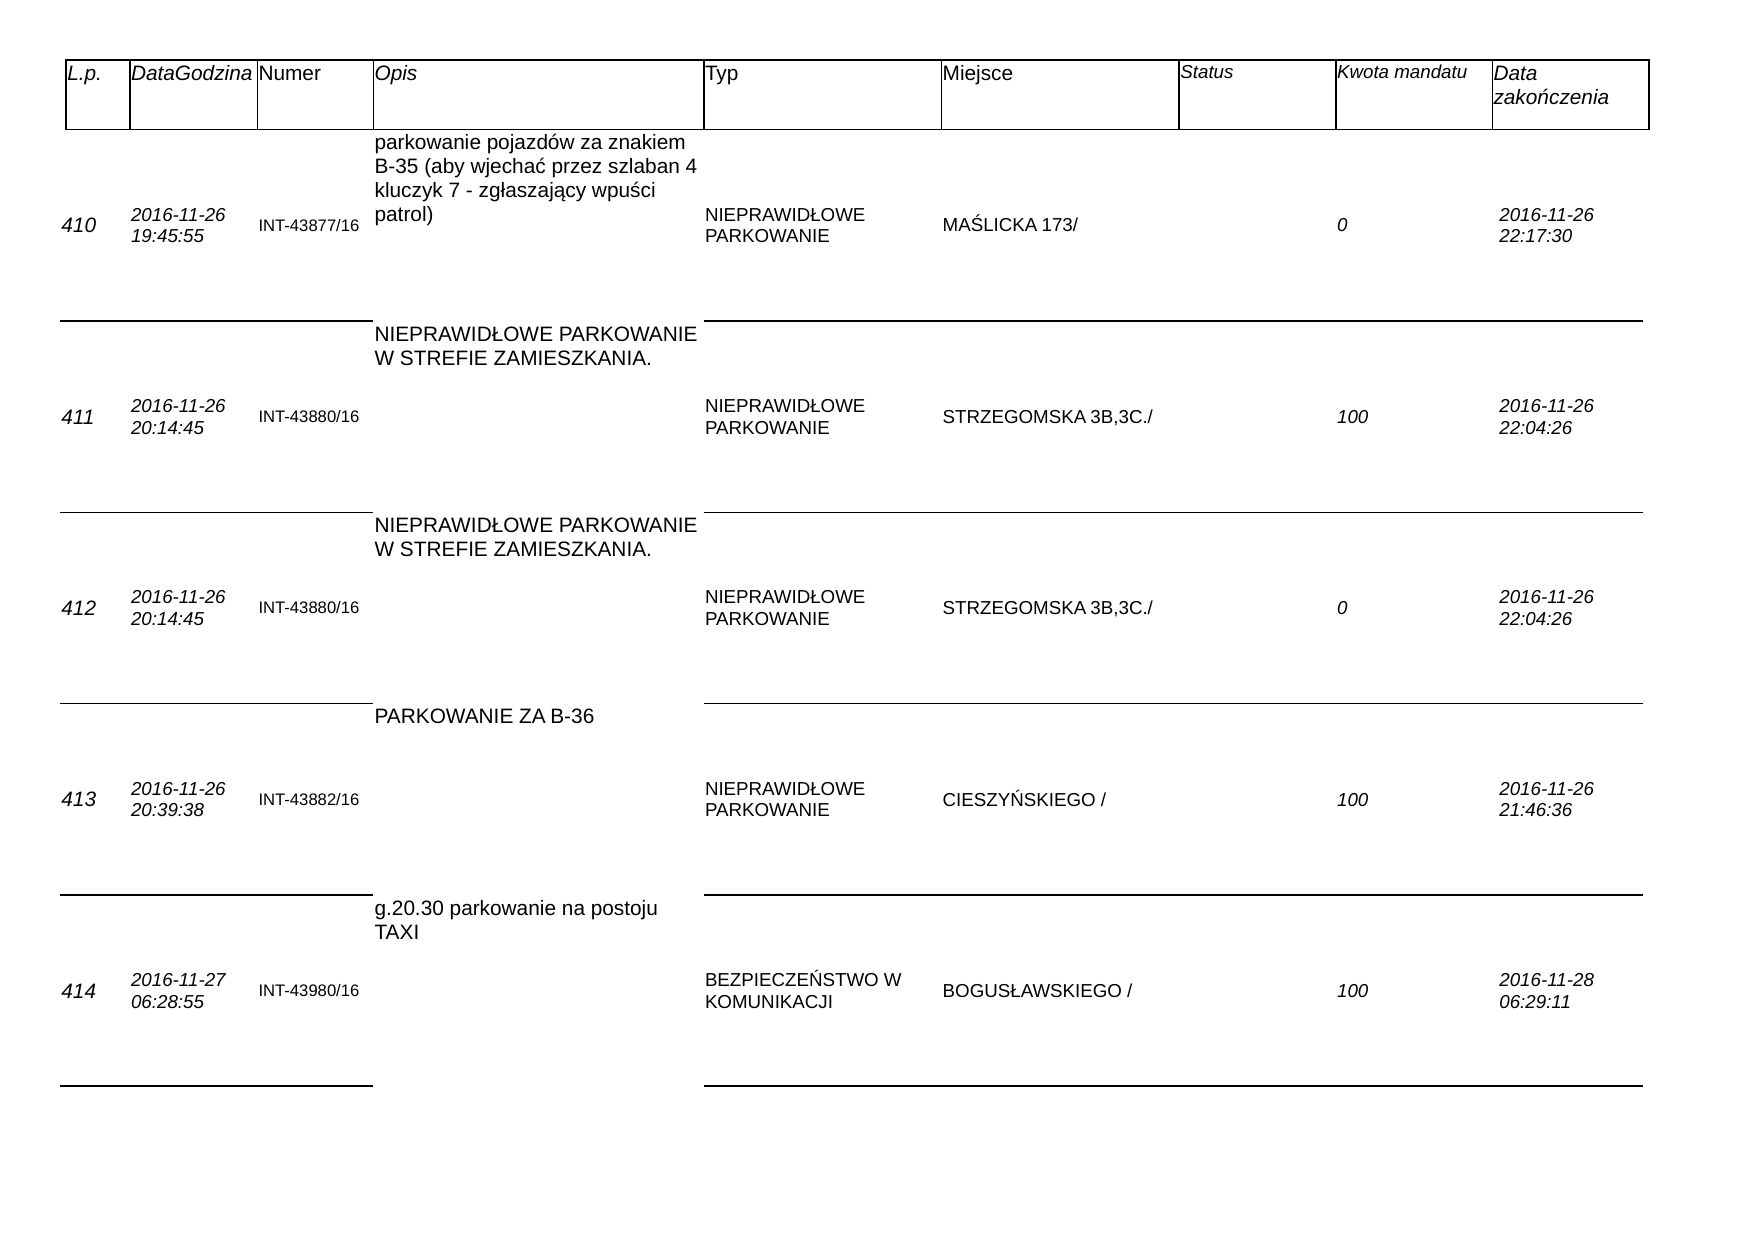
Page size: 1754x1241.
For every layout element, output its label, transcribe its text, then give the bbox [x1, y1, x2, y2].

table_cell INT-43980/16 [257, 896, 373, 1085]
table_cell [1643, 703, 1649, 894]
table_cell NIEPRAWIDŁOWE PARKOWANIE W STREFIE ZAMIESZKANIA. [373, 320, 704, 511]
table_cell STRZEGOMSKA 3B,3C./ [941, 322, 1179, 511]
table_cell NIEPRAWIDŁOWE PARKOWANIE [704, 704, 941, 894]
table_cell 414 [60, 896, 130, 1085]
table_cell INT-43882/16 [257, 704, 373, 894]
table_cell [1179, 130, 1336, 320]
table_cell NIEPRAWIDŁOWE PARKOWANIE [704, 322, 941, 511]
table_cell 2016-11-26 20:39:38 [130, 704, 257, 894]
table_cell [1179, 322, 1336, 511]
table_cell INT-43877/16 [257, 130, 373, 320]
table_cell MAŚLICKA 173/ [941, 130, 1179, 320]
table_cell 2016-11-26 21:46:36 [1498, 704, 1643, 894]
table_cell 410 [60, 129, 130, 320]
table_cell parkowanie pojazdów za znakiem B-35 (aby wjechać przez szlaban 4 kluczyk 7 - zgłaszający wpuści patrol) [373, 130, 704, 320]
table_header Opis [374, 61, 703, 129]
table_cell STRZEGOMSKA 3B,3C./ [941, 513, 1179, 703]
table_cell 2016-11-28 06:29:11 [1498, 896, 1643, 1085]
table_cell 411 [60, 322, 130, 511]
table_cell CIESZYŃSKIEGO / [941, 704, 1179, 894]
table_cell 2016-11-26 22:17:30 [1498, 130, 1643, 320]
table_cell PARKOWANIE ZA B-36 [373, 703, 704, 894]
table_cell NIEPRAWIDŁOWE PARKOWANIE [704, 513, 941, 703]
table_cell [1643, 320, 1649, 511]
table_cell 2016-11-27 06:28:55 [130, 896, 257, 1085]
table_cell 413 [60, 704, 130, 894]
table_cell 100 [1336, 322, 1498, 511]
table_header Status [1180, 61, 1335, 129]
table_cell [1643, 130, 1649, 320]
table_header DataGodzina [131, 61, 257, 129]
table_header Numer [258, 61, 373, 129]
table_cell 2016-11-26 22:04:26 [1498, 322, 1643, 511]
table_cell BEZPIECZEŃSTWO W KOMUNIKACJI [704, 896, 941, 1085]
table_cell 412 [60, 513, 130, 703]
table_cell 100 [1336, 896, 1498, 1085]
table_header L.p. [67, 61, 129, 129]
table_cell [1179, 896, 1336, 1085]
table_cell g.20.30 parkowanie na postoju TAXI [373, 894, 704, 1085]
table_cell [1179, 704, 1336, 894]
table_header Data zakończenia [1493, 61, 1648, 129]
table_header Typ [705, 61, 941, 129]
table_cell [1643, 894, 1649, 1085]
table_cell 2016-11-26 22:04:26 [1498, 513, 1643, 703]
table_cell 0 [1336, 513, 1498, 703]
table_cell INT-43880/16 [257, 513, 373, 703]
table_cell NIEPRAWIDŁOWE PARKOWANIE [704, 130, 941, 320]
table_cell 2016-11-26 19:45:55 [130, 130, 257, 320]
table_cell 2016-11-26 20:14:45 [130, 513, 257, 703]
table_header Kwota mandatu [1337, 61, 1492, 129]
table_cell [1179, 513, 1336, 703]
table_cell NIEPRAWIDŁOWE PARKOWANIE W STREFIE ZAMIESZKANIA. [373, 511, 704, 703]
table_cell INT-43880/16 [257, 322, 373, 511]
table_cell 0 [1336, 130, 1498, 320]
table_header Miejsce [942, 61, 1178, 129]
table_cell [1643, 511, 1649, 703]
table_cell 2016-11-26 20:14:45 [130, 322, 257, 511]
table_cell 100 [1336, 704, 1498, 894]
table_header [60, 59, 65, 129]
table_cell BOGUSŁAWSKIEGO / [941, 896, 1179, 1085]
